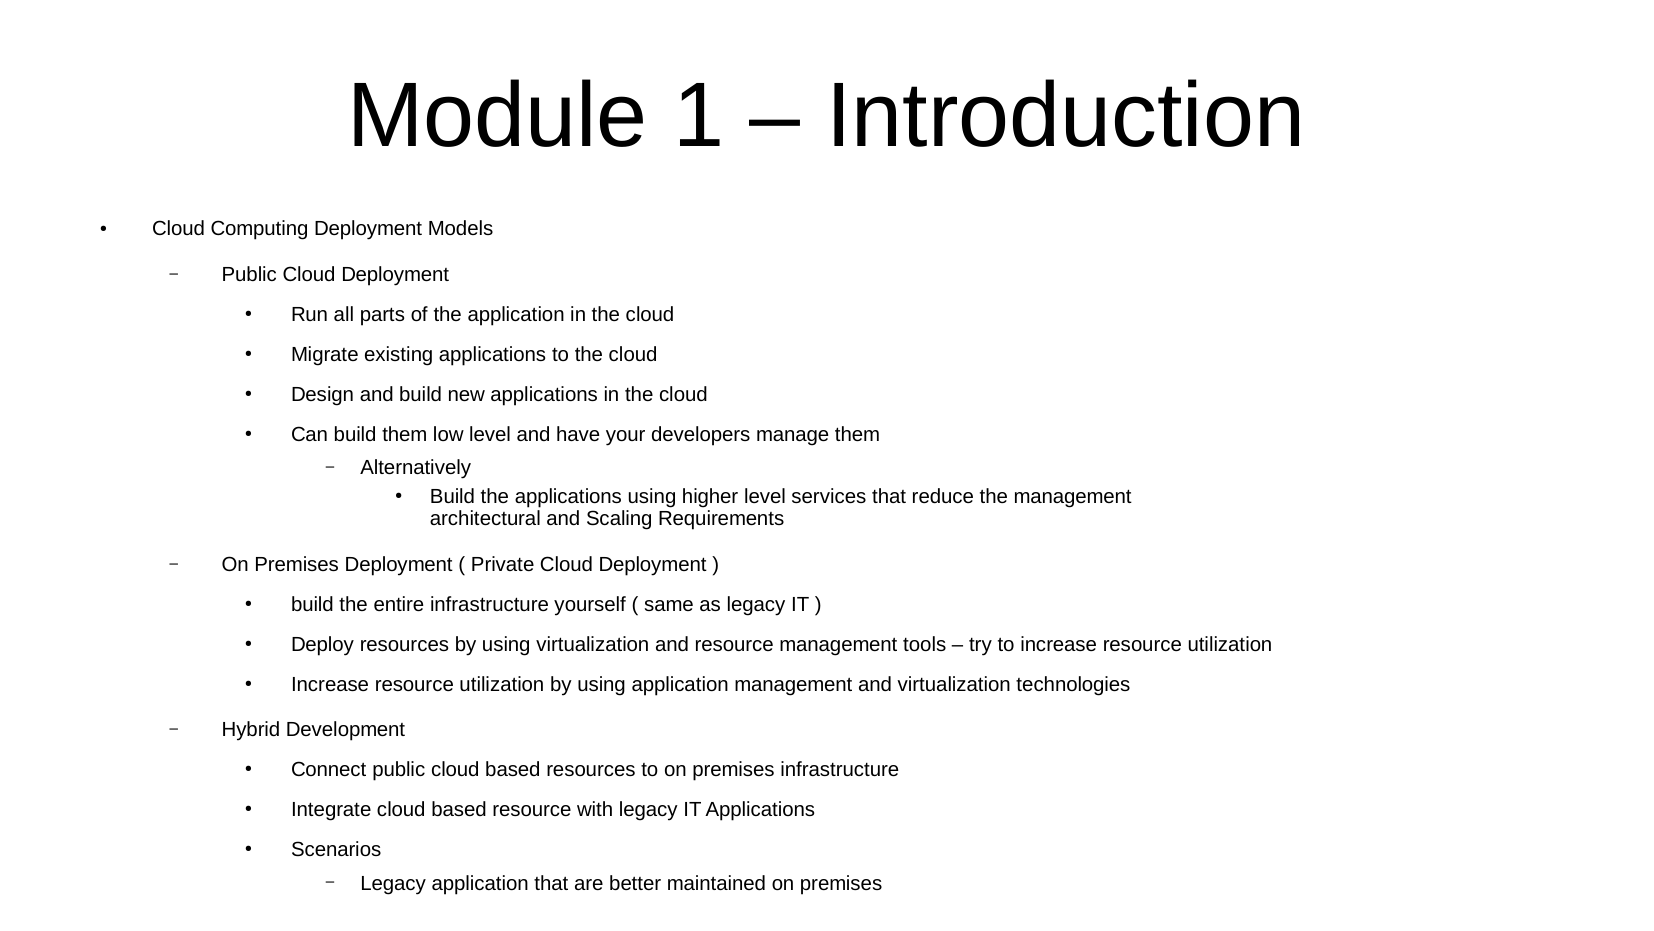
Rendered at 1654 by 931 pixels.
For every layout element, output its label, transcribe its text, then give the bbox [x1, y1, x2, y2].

title Module 1 – Introduction [82, 37, 1571, 193]
list Cloud Computing Deployment Models Public Cloud Deployment Run all parts of the application in the cloud Migrate existing applications to the cloud Design and build new applications in the cloud Can build them low level and have your developers manage them Alternatively Build the applications using higher level services that reduce the management architectural and Scaling Requirements On Premises Deployment ( Private Cloud Deployment ) build the entire infrastructure yourself ( same as legacy IT ) Deploy resources by using virtualization and resource management tools – try to increase resource utilization Increase resource utilization by using application management and virtualization technologies Hybrid Development Connect public cloud based resources to on premises infrastructure Integrate cloud based resource with legacy IT Applications Scenarios Legacy application that are better maintained on premises [82, 217, 1621, 901]
